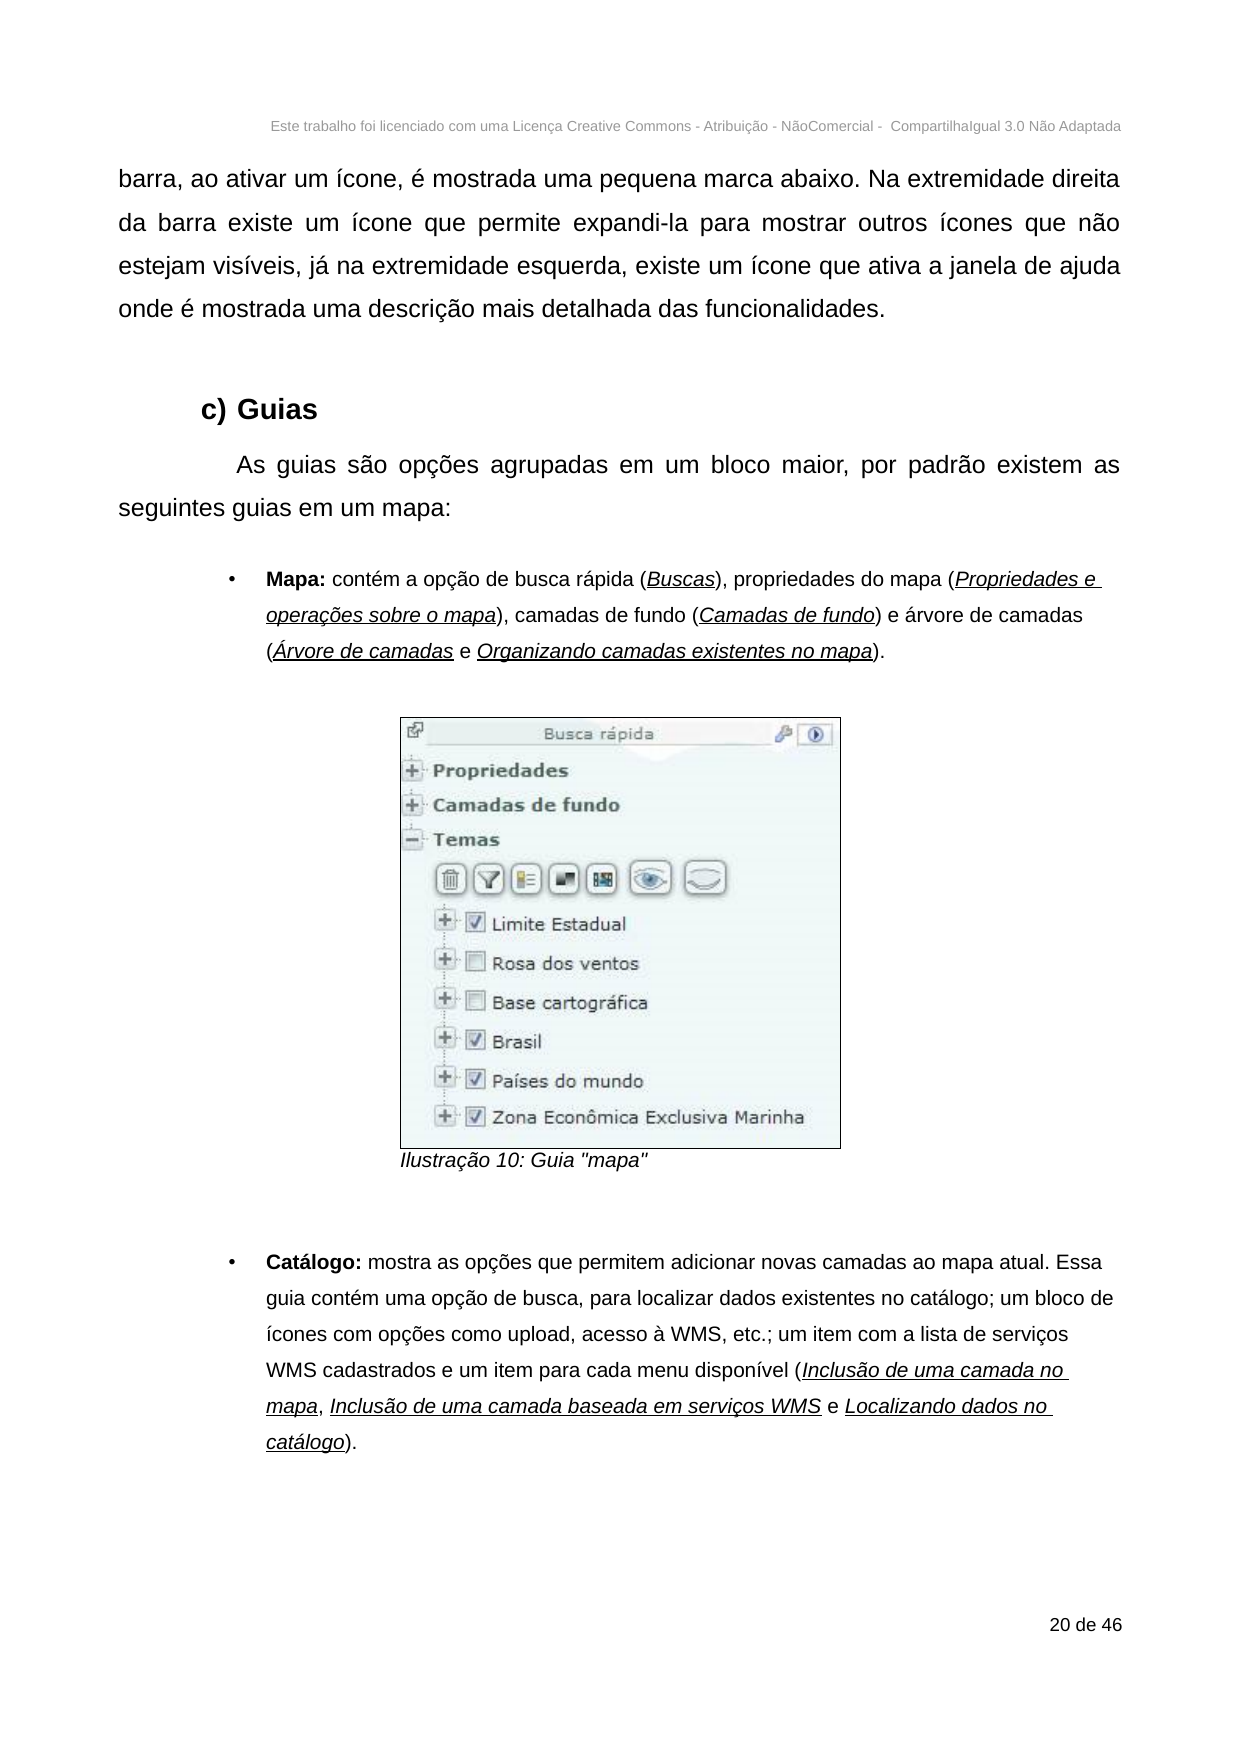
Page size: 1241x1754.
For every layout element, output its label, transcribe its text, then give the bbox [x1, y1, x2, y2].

picture [401, 718, 840, 1148]
text barra, ao ativar um ícone, é mostrada uma pequena marca abaixo. Na extremidade direita da barra existe um ícone que permite expandi-la para mostrar outros ícones que não estejam visíveis, já na extremidade esquerda, existe um ícone que ativa a janela de ajuda onde é mostrada uma descrição mais detalhada das funcionalidades. [118, 164, 1122, 322]
text As guias são opções agrupadas em um bloco maior, por padrão existem as seguintes guias em um mapa: [118, 450, 1122, 522]
list Ilustração 10: Guia "mapa" [400, 1149, 840, 1172]
subtitle Guias [163, 392, 1122, 425]
list Catálogo: mostra as opções que permitem adicionar novas camadas ao mapa atual. Essa guia contém uma opção de busca, para localizar dados existentes no catálogo; um bloco de ícones com opções como upload, acesso à WMS, etc.; um item com a lista de serviços WMS cadastrados e um item para cada menu disponível (Inclusão de uma camada no mapa, Inclusão de uma camada baseada em serviços WMS e Localizando dados no catálogo). [228, 1250, 1122, 1454]
list Mapa: contém a opção de busca rápida (Buscas), propriedades do mapa (Propriedades e operações sobre o mapa), camadas de fundo (Camadas de fundo) e árvore de camadas (Árvore de camadas e Organizando camadas existentes no mapa). [228, 566, 1122, 662]
